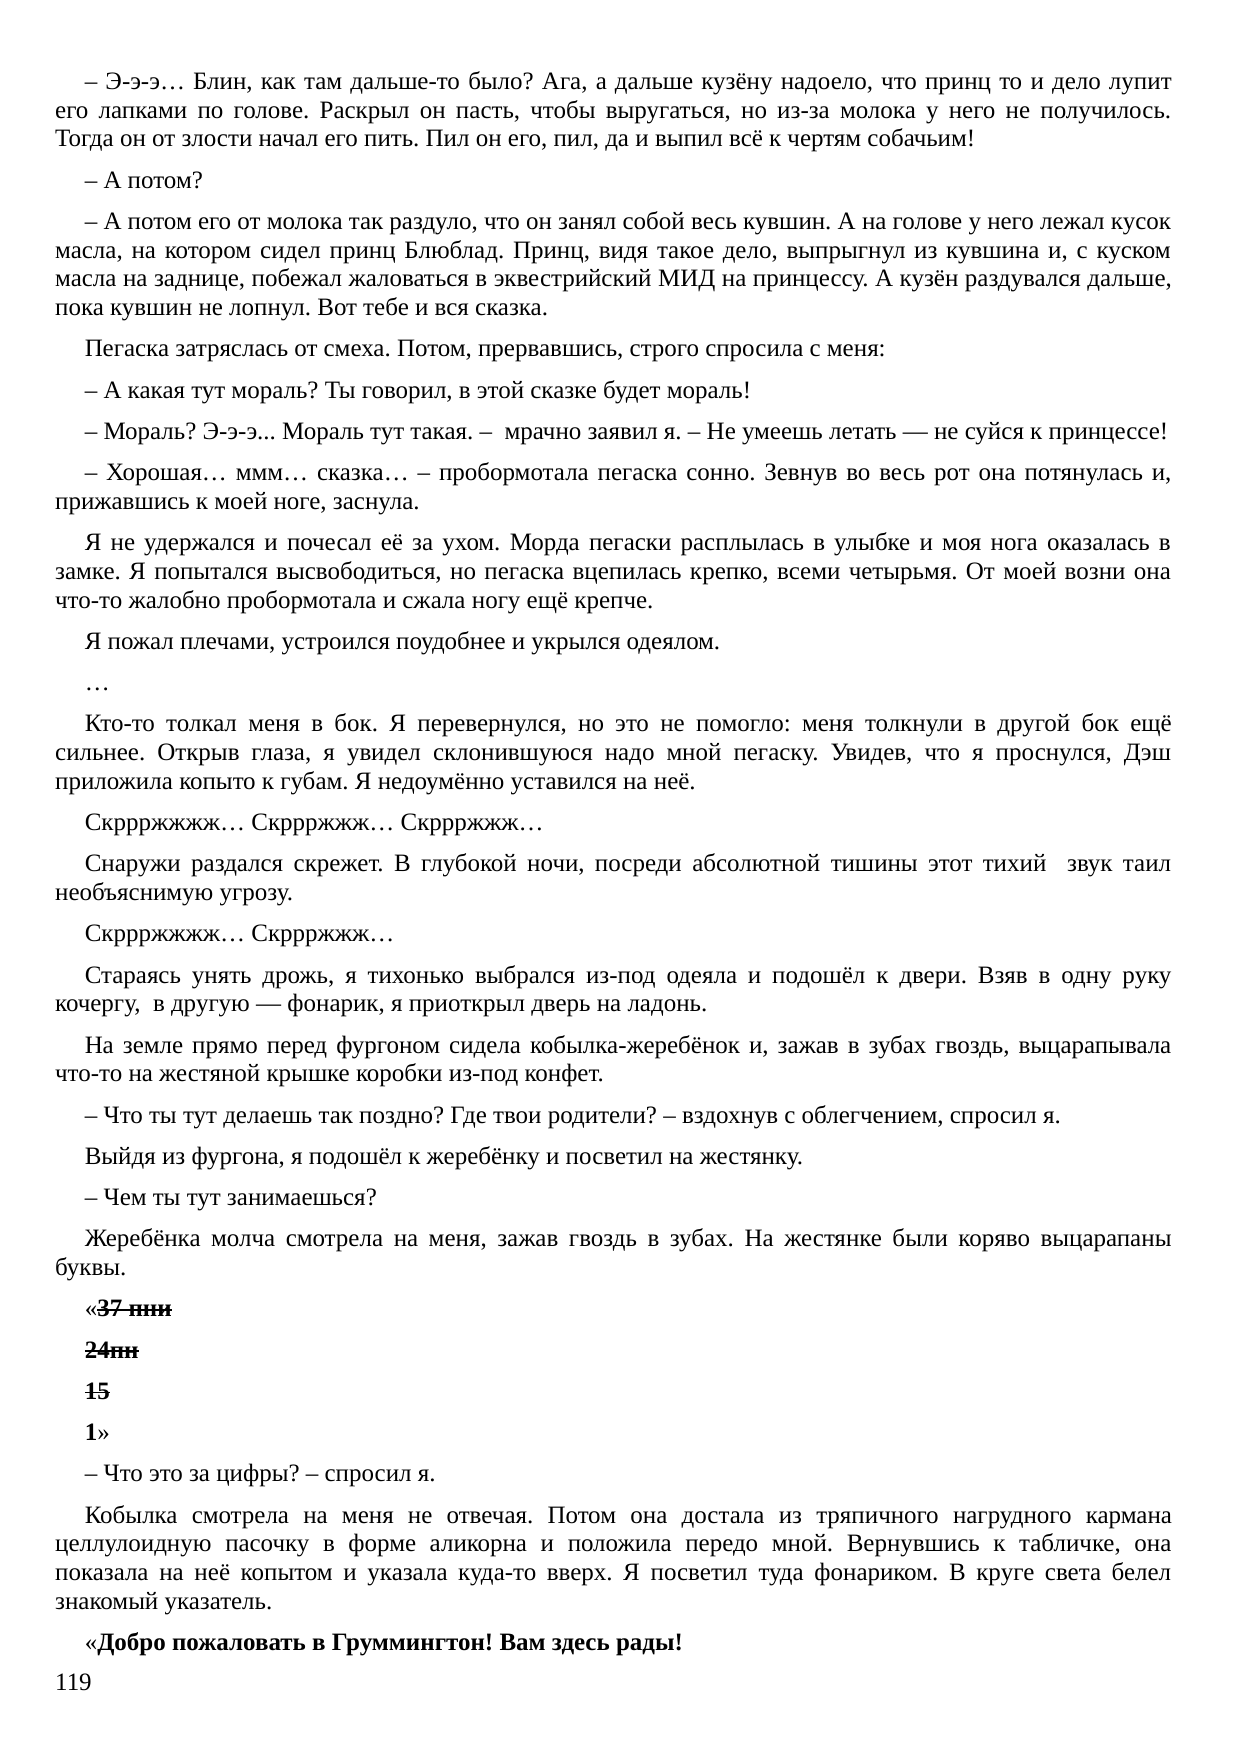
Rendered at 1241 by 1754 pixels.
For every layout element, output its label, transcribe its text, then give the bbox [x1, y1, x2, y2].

text – А потом? [55, 165, 1173, 193]
text Снаружи раздался скрежет. В глубокой ночи, посреди абсолютной тишины этот тихий звук таил необъяснимую угрозу. [55, 848, 1173, 906]
text … [55, 667, 1173, 696]
text Стараясь унять дрожь, я тихонько выбрался из-под одеяла и подошёл к двери. Взяв в одну руку кочергу, в другую — фонарик, я приоткрыл дверь на ладонь. [55, 960, 1173, 1017]
text Кто-то толкал меня в бок. Я перевернулся, но это не помогло: меня толкнули в другой бок ещё сильнее. Открыв глаза, я увидел склонившуюся надо мной пегаску. Увидев, что я проснулся, Дэш приложила копыто к губам. Я недоумённо уставился на неё. [55, 708, 1173, 795]
text Скррржжжж… Скррржжж… [55, 918, 1173, 947]
text – Что ты тут делаешь так поздно? Где твои родители? – вздохнув с облегчением, спросил я. [55, 1100, 1173, 1128]
text – А потом его от молока так раздуло, что он занял собой весь кувшин. А на голове у него лежал кусок масла, на котором сидел принц Блюблад. Принц, видя такое дело, выпрыгнул из кувшина и, с куском масла на заднице, побежал жаловаться в эквестрийский МИД на принцессу. А кузён раздувался дальше, пока кувшин не лопнул. Вот тебе и вся сказка. [55, 206, 1173, 321]
text – Хорошая… ммм… сказка… – пробормотала пегаска сонно. Зевнув во весь рот она потянулась и, прижавшись к моей ноге, заснула. [55, 457, 1173, 515]
text Пегаска затряслась от смеха. Потом, прервавшись, строго спросила с меня: [55, 333, 1173, 362]
text – Э-э-э… Блин, как там дальше-то было? Ага, а дальше кузёну надоело, что принц то и дело лупит его лапками по голове. Раскрыл он пасть, чтобы выругаться, но из-за молока у него не получилось. Тогда он от злости начал его пить. Пил он его, пил, да и выпил всё к чертям собачьим! [55, 66, 1173, 152]
text Я не удержался и почесал её за ухом. Морда пегаски расплылась в улыбке и моя нога оказалась в замке. Я попытался высвободиться, но пегаска вцепилась крепко, всеми четырьмя. От моей возни она что-то жалобно пробормотала и сжала ногу ещё крепче. [55, 527, 1173, 613]
text Скррржжжж… Скррржжж… Скррржжж… [55, 807, 1173, 836]
text «Добро пожаловать в Груммингтон! Вам здесь рады! [55, 1627, 1173, 1656]
text – Мораль? Э-э-э... Мораль тут такая. – мрачно заявил я. – Не умеешь летать — не суйся к принцессе! [55, 416, 1173, 445]
text – А какая тут мораль? Ты говорил, в этой сказке будет мораль! [55, 375, 1173, 403]
text 24пн [55, 1335, 1173, 1363]
text На земле прямо перед фургоном сидела кобылка-жеребёнок и, зажав в зубах гвоздь, выцарапывала что-то на жестяной крышке коробки из-под конфет. [55, 1030, 1173, 1087]
text «37 пни [55, 1293, 1173, 1322]
text Жеребёнка молча смотрела на меня, зажав гвоздь в зубах. На жестянке были коряво выцарапаны буквы. [55, 1223, 1173, 1281]
text – Чем ты тут занимаешься? [55, 1182, 1173, 1211]
text – Что это за цифры? – спросил я. [55, 1458, 1173, 1487]
text Я пожал плечами, устроился поудобнее и укрылся одеялом. [55, 626, 1173, 655]
text Выйдя из фургона, я подошёл к жеребёнку и посветил на жестянку. [55, 1141, 1173, 1170]
text Кобылка смотрела на меня не отвечая. Потом она достала из тряпичного нагрудного кармана целлулоидную пасочку в форме аликорна и положила передо мной. Вернувшись к табличке, она показала на неё копытом и указала куда-то вверх. Я посветил туда фонариком. В круге света белел знакомый указатель. [55, 1500, 1173, 1615]
text 1» [55, 1417, 1173, 1446]
text 15 [55, 1376, 1173, 1405]
